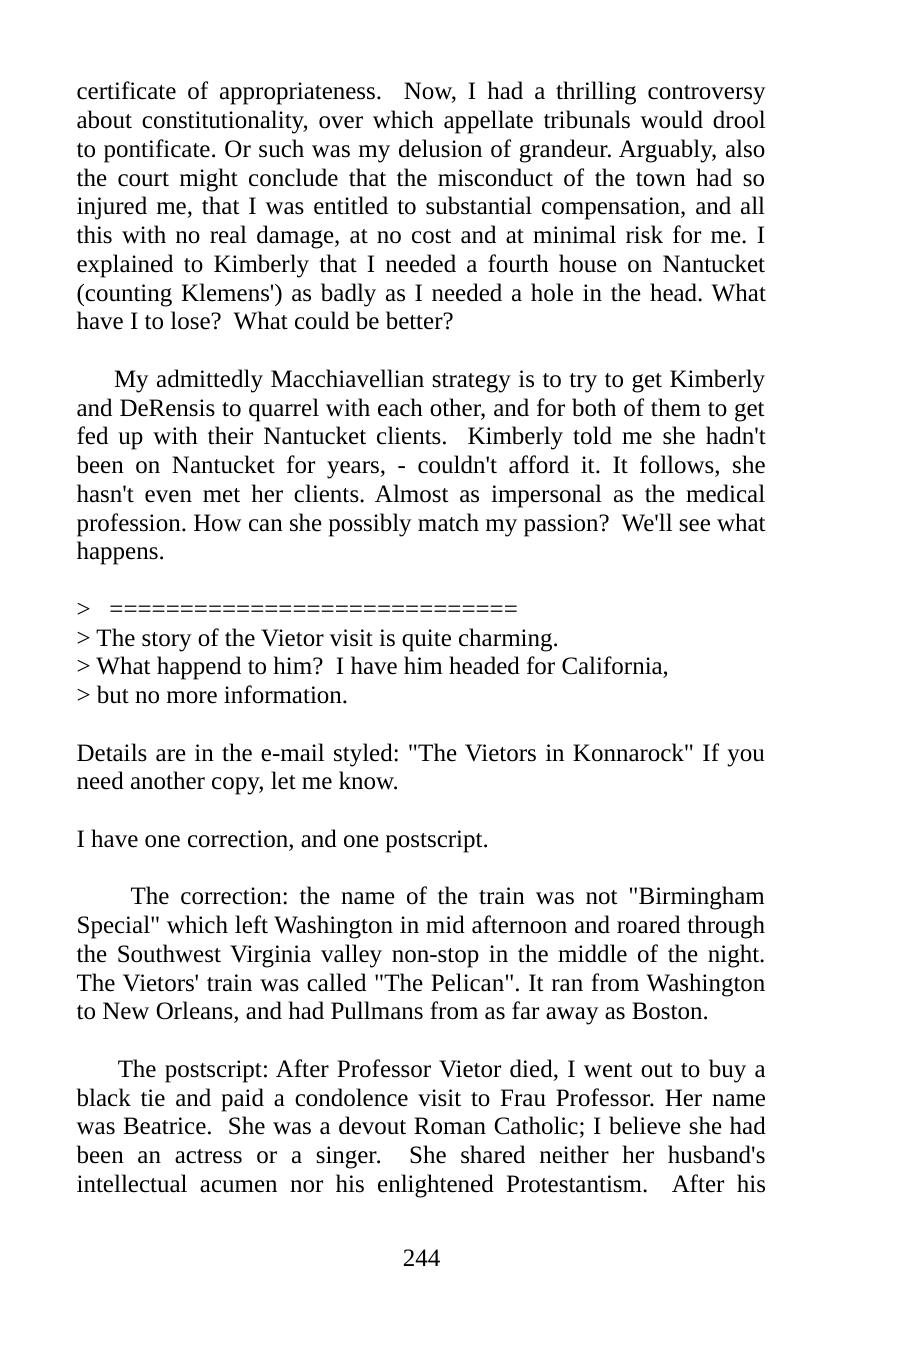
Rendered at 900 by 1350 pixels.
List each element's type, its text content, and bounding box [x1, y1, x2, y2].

text I have one correction, and one postscript. [76, 824, 766, 853]
text > but no more information. [76, 680, 766, 709]
text > ============================= [76, 594, 766, 623]
text The correction: the name of the train was not "Birmingham Special" which left Washington in mid afternoon and roared through the Southwest Virginia valley non-stop in the middle of the night. The Vietors' train was called "The Pelican". It ran from Washington to New Orleans, and had Pullmans from as far away as Boston. [76, 881, 766, 1025]
text > What happend to him? I have him headed for California, [76, 651, 766, 680]
text The postscript: After Professor Vietor died, I went out to buy a black tie and paid a condolence visit to Frau Professor. Her name was Beatrice. She was a devout Roman Catholic; I believe she had been an actress or a singer. She shared neither her husband's intellectual acumen nor his enlightened Protestantism. After his [76, 1054, 766, 1198]
text > The story of the Vietor visit is quite charming. [76, 623, 766, 651]
text certificate of appropriateness. Now, I had a thrilling controversy about constitutionality, over which appellate tribunals would drool to pontificate. Or such was my delusion of grandeur. Arguably, also the court might conclude that the misconduct of the town had so injured me, that I was entitled to substantial compensation, and all this with no real damage, at no cost and at minimal risk for me. I explained to Kimberly that I needed a fourth house on Nantucket (counting Klemens') as badly as I needed a hole in the head. What have I to lose? What could be better? [76, 76, 766, 335]
text Details are in the e-mail styled: "The Vietors in Konnarock" If you need another copy, let me know. [76, 738, 766, 795]
text My admittedly Macchiavellian strategy is to try to get Kimberly and DeRensis to quarrel with each other, and for both of them to get fed up with their Nantucket clients. Kimberly told me she hadn't been on Nantucket for years, - couldn't afford it. It follows, she hasn't even met her clients. Almost as impersonal as the medical profession. How can she possibly match my passion? We'll see what happens. [76, 364, 766, 565]
